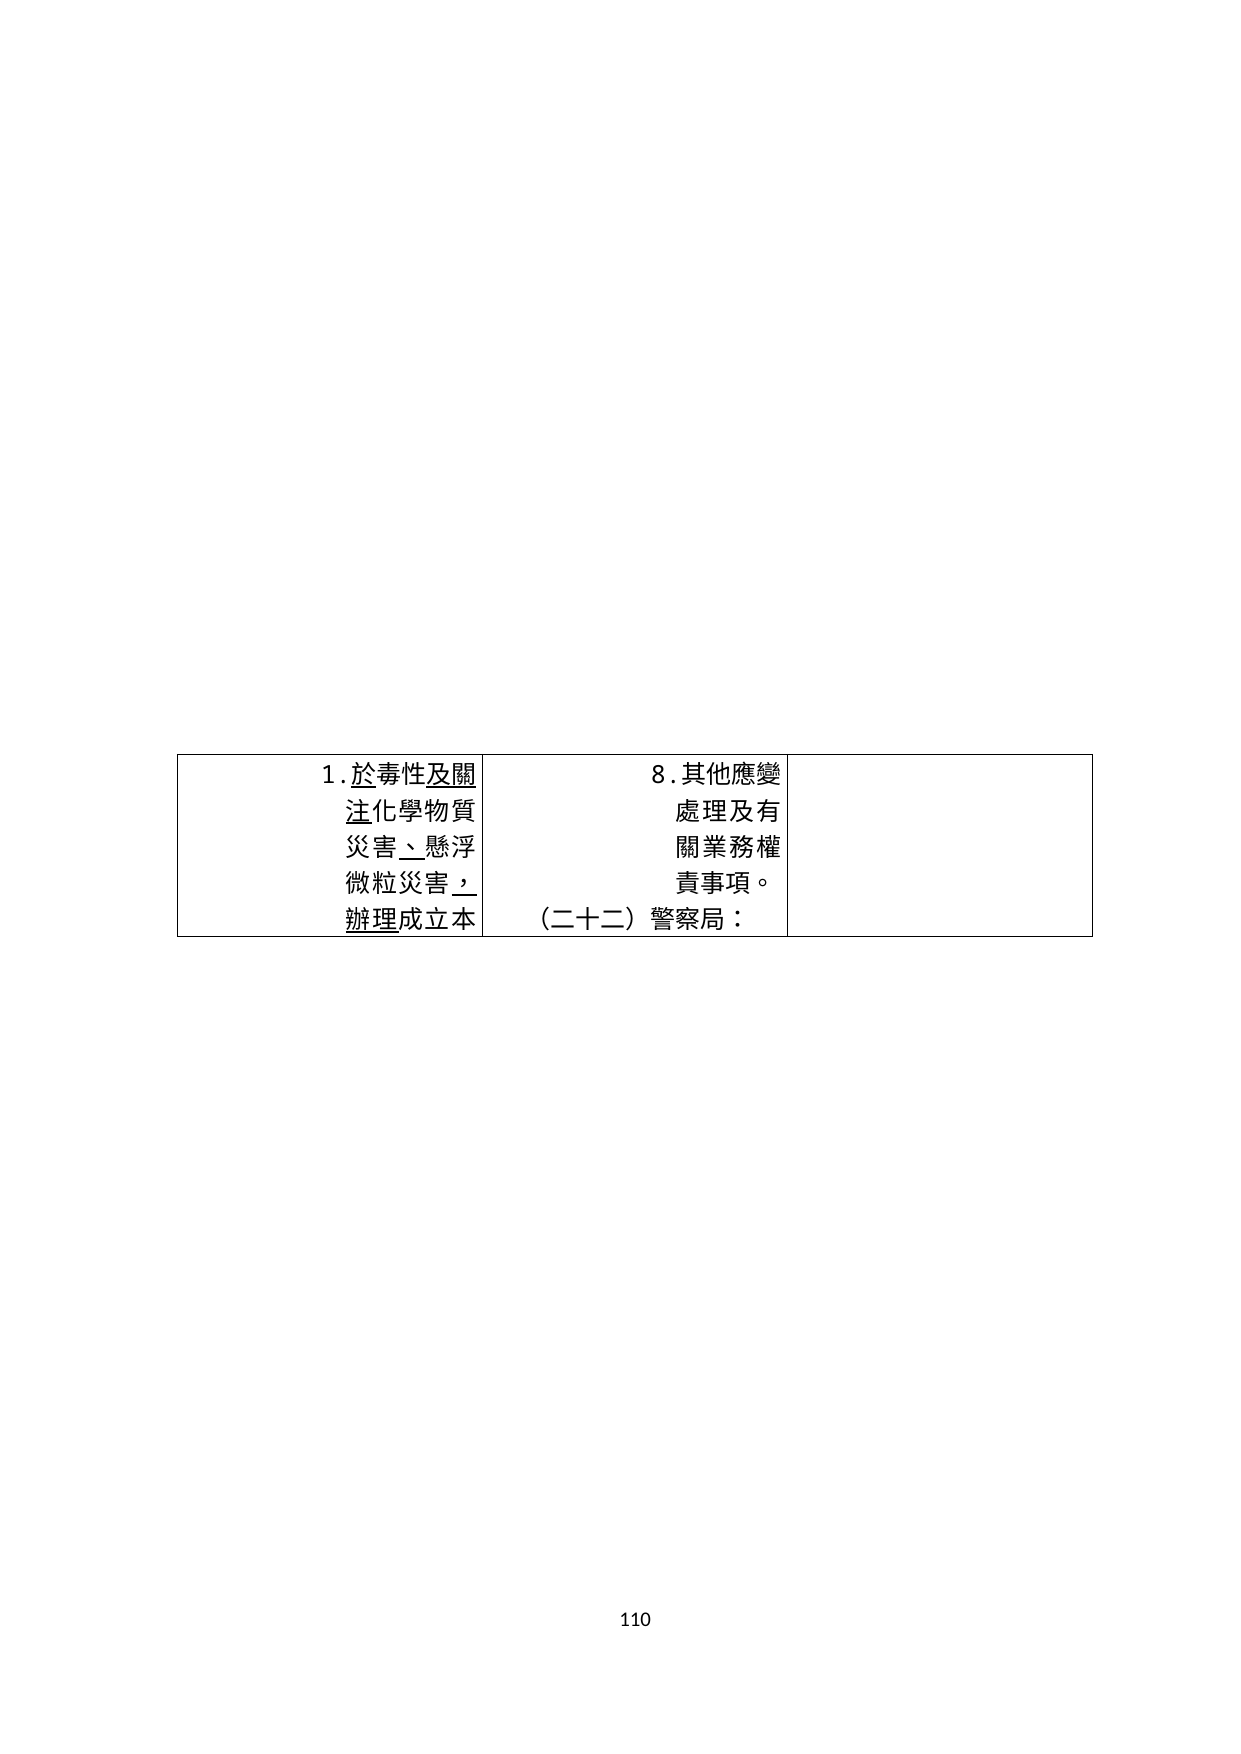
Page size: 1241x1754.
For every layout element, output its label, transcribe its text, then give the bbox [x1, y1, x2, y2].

table_cell [788, 755, 1092, 936]
table_cell 1.於毒性及關注化學物質災害、懸浮微粒災害，辦理成立本 [178, 755, 482, 936]
table_cell 8.其他應變處理及有關業務權責事項。 （二十二）警察局： [483, 755, 787, 936]
